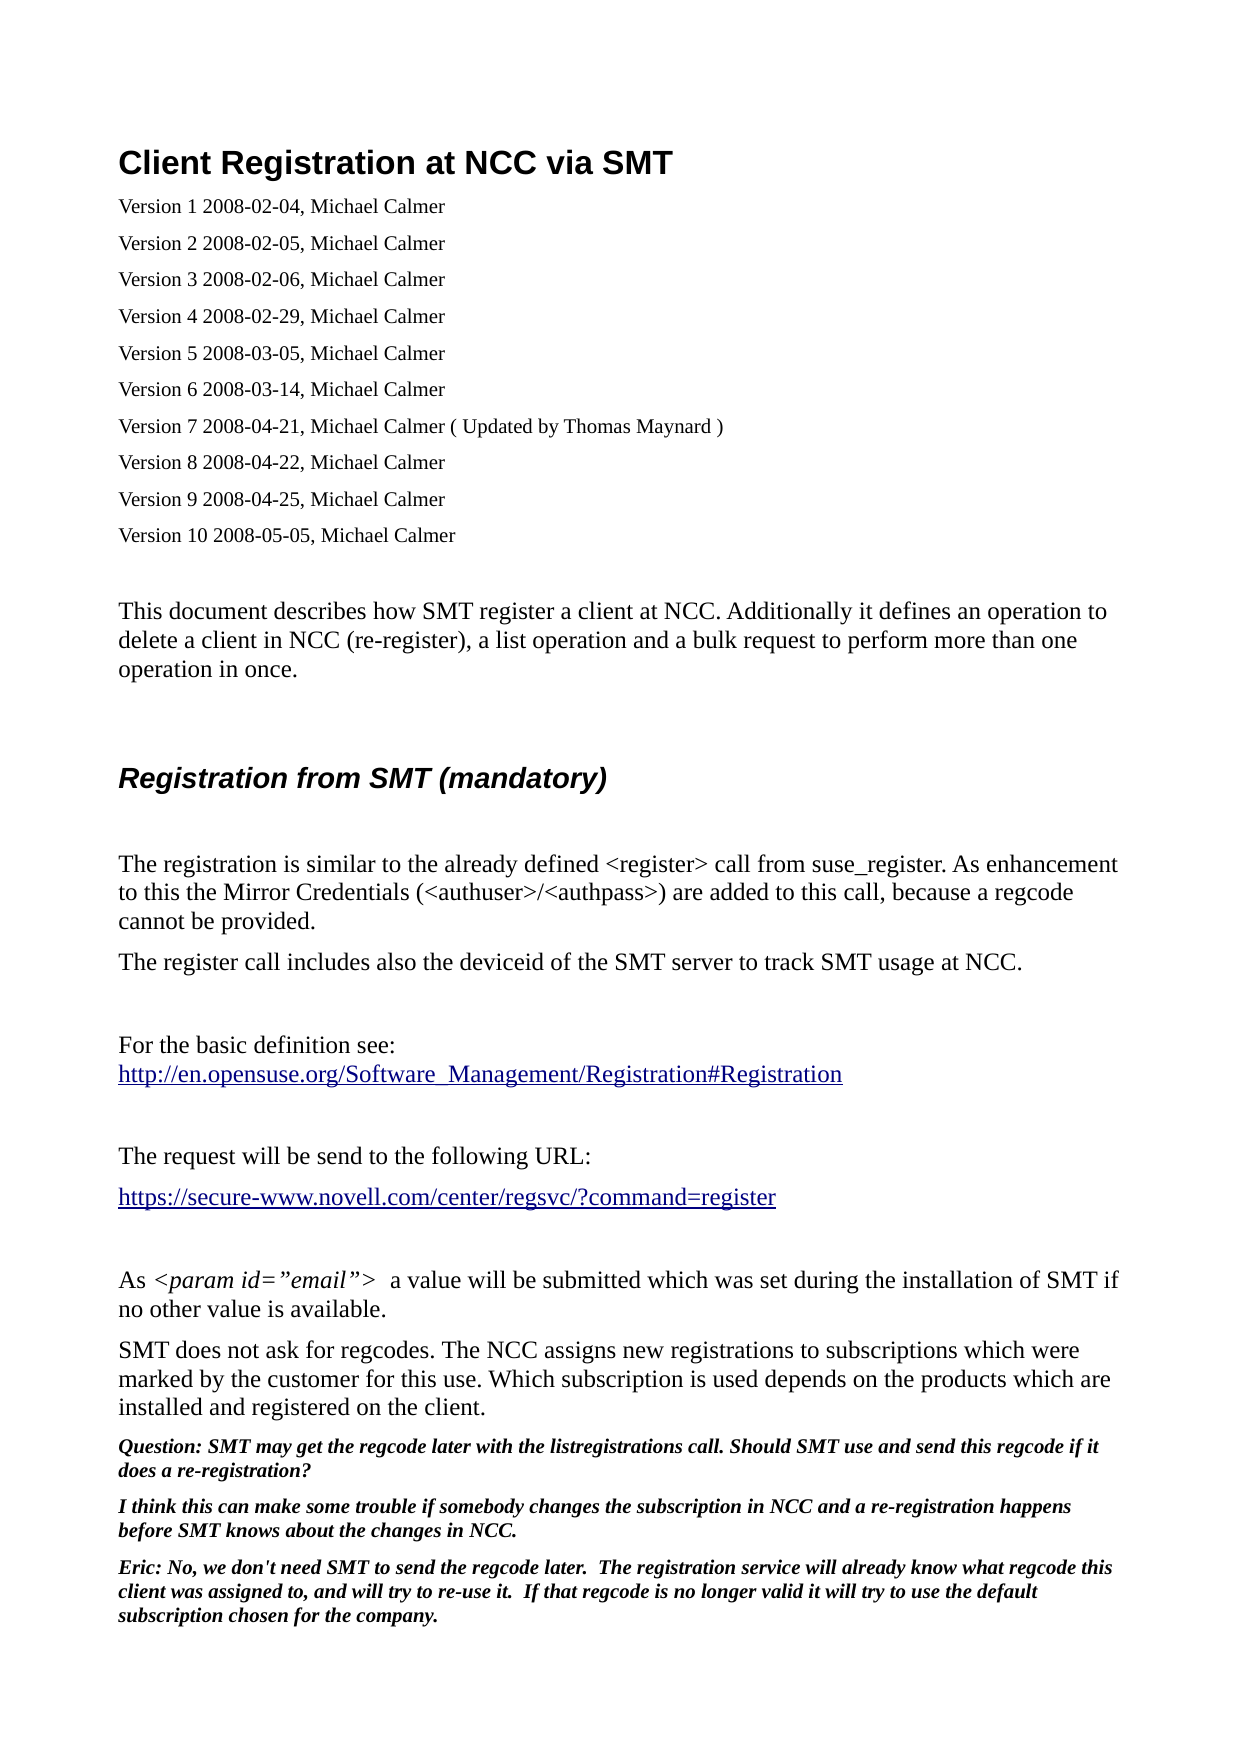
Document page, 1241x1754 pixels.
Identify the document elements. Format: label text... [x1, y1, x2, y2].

text Version 8 2008-04-22, Michael Calmer [118, 450, 1122, 474]
text As <param id=”email”> a value will be submitted which was set during the installation of SMT if no other value is available. [118, 1265, 1122, 1322]
text The request will be send to the following URL: [118, 1141, 1122, 1170]
text This document describes how SMT register a client at NCC. Additionally it defines an operation to delete a client in NCC (re-register), a list operation and a bulk request to perform more than one operation in once. [118, 596, 1122, 683]
text Version 7 2008-04-21, Michael Calmer ( Updated by Thomas Maynard ) [118, 414, 1122, 438]
text Question: SMT may get the regcode later with the listregistrations call. Should SMT use and send this regcode if it does a re-registration? [118, 1434, 1122, 1482]
subtitle Registration from SMT (mandatory) [118, 761, 1122, 795]
text I think this can make some trouble if somebody changes the subscription in NCC and a re-registration happens before SMT knows about the changes in NCC. [118, 1494, 1122, 1542]
text Version 5 2008-03-05, Michael Calmer [118, 341, 1122, 364]
subtitle Client Registration at NCC via SMT [118, 143, 1122, 182]
text Eric: No, we don't need SMT to send the regcode later. The registration service will already know what regcode this client was assigned to, and will try to re-use it. If that regcode is no longer valid it will try to use the default subscription chosen for the company. [118, 1555, 1122, 1627]
text Version 10 2008-05-05, Michael Calmer [118, 523, 1122, 547]
text The registration is similar to the already defined <register> call from suse_register. As enhancement to this the Mirror Credentials (<authuser>/<authpass>) are added to this call, because a regcode cannot be provided. [118, 849, 1122, 935]
text Version 9 2008-04-25, Michael Calmer [118, 487, 1122, 511]
text Version 2 2008-02-05, Michael Calmer [118, 231, 1122, 255]
text Version 6 2008-03-14, Michael Calmer [118, 377, 1122, 401]
text The register call includes also the deviceid of the SMT server to track SMT usage at NCC. [118, 947, 1122, 976]
text Version 1 2008-02-04, Michael Calmer [118, 194, 1122, 218]
text https://secure-www.novell.com/center/regsvc/?command=register [118, 1182, 1122, 1211]
text Version 4 2008-02-29, Michael Calmer [118, 304, 1122, 328]
text SMT does not ask for regcodes. The NCC assigns new registrations to subscriptions which were marked by the customer for this use. Which subscription is used depends on the products which are installed and registered on the client. [118, 1335, 1122, 1421]
text Version 3 2008-02-06, Michael Calmer [118, 267, 1122, 291]
text For the basic definition see: http://en.opensuse.org/Software_Management/Registration#Registration [118, 1030, 1122, 1087]
